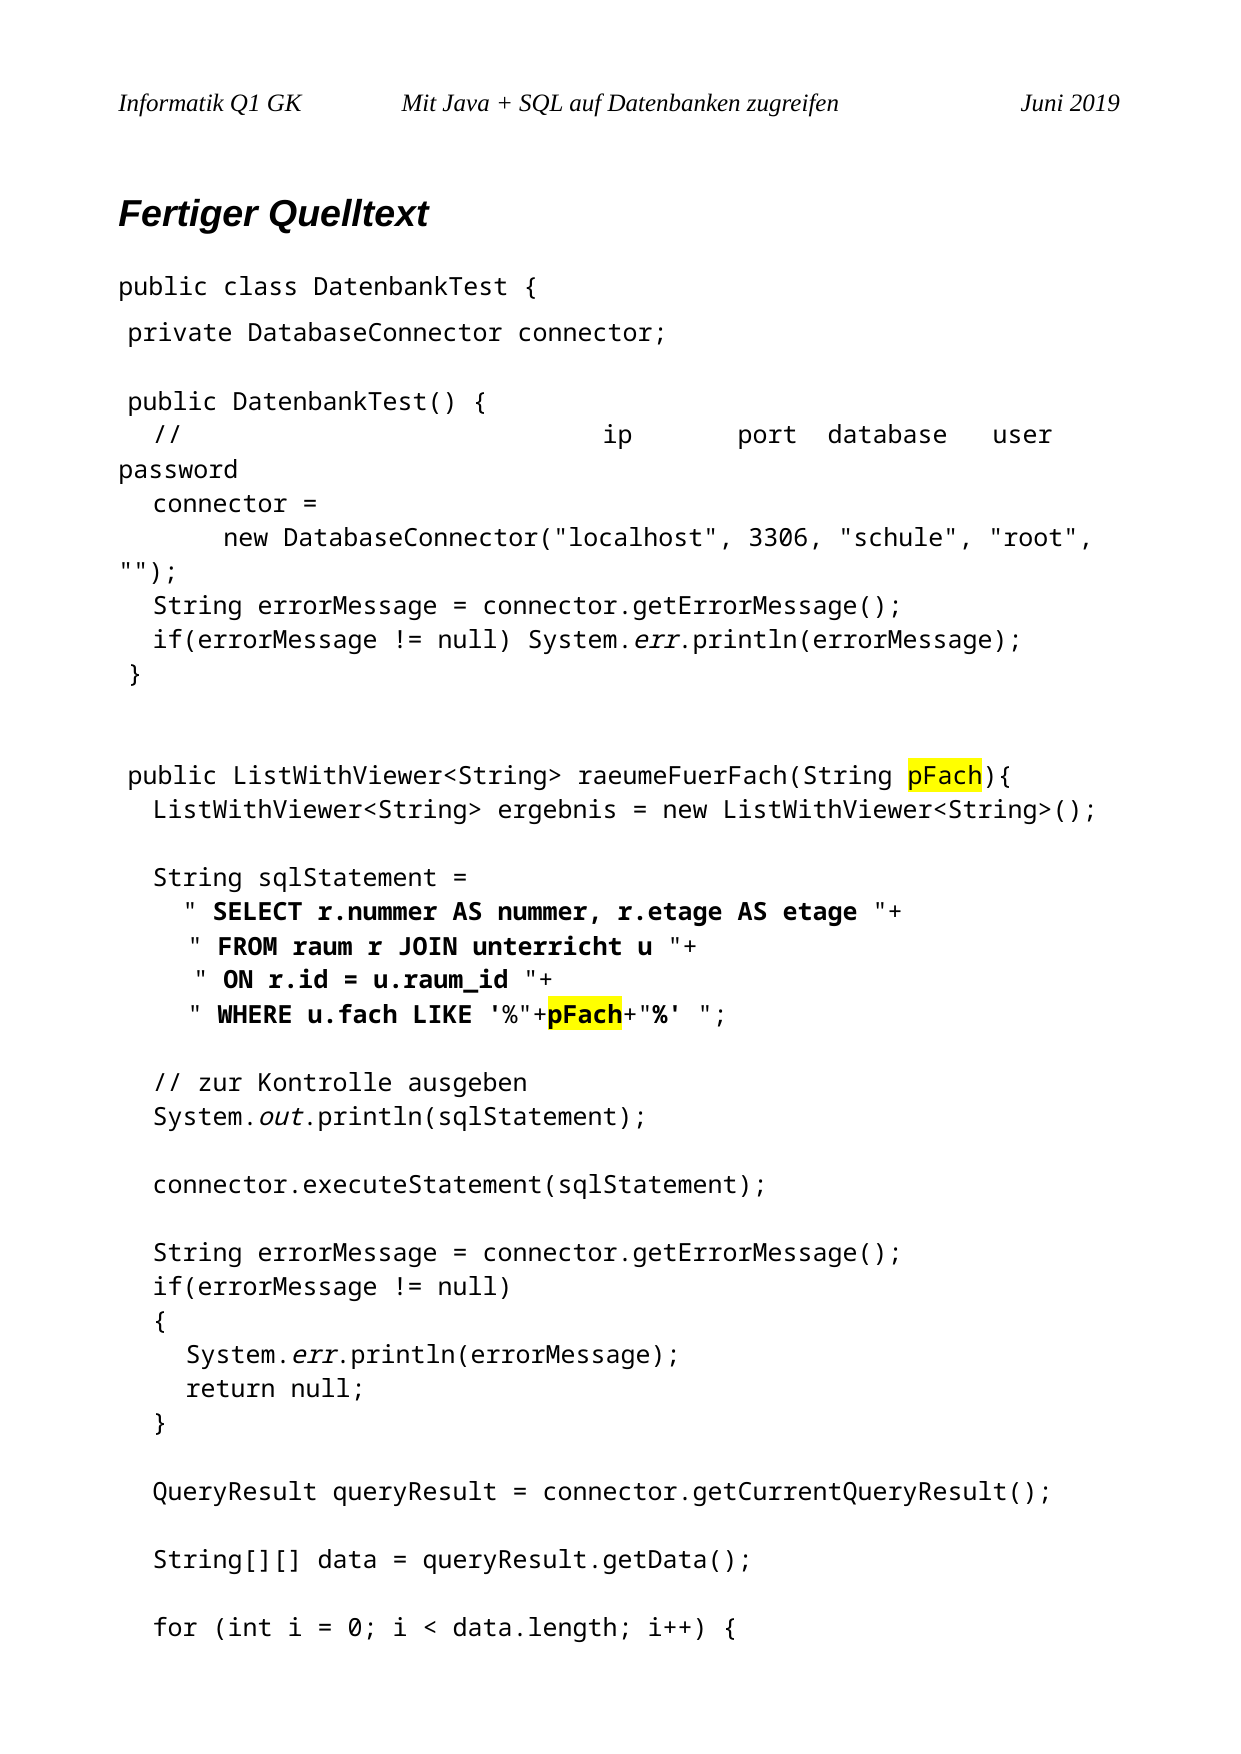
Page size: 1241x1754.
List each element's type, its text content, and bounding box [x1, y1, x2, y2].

text // ip port database user password [118, 417, 1122, 485]
text QueryResult queryResult = connector.getCurrentQueryResult(); [118, 1473, 1122, 1507]
text System.out.println(sqlStatement); [118, 1098, 1122, 1132]
text " ON r.id = u.raum_id "+ [118, 962, 1122, 996]
text ListWithViewer<String> ergebnis = new ListWithViewer<String>(); [118, 792, 1122, 826]
text " FROM raum r JOIN unterricht u "+ [118, 928, 1122, 962]
text } [118, 1405, 1122, 1439]
text { [118, 1303, 1122, 1337]
text connector.executeStatement(sqlStatement); [118, 1167, 1122, 1201]
text " WHERE u.fach LIKE '%"+pFach+"%' "; [118, 996, 1122, 1030]
text for (int i = 0; i < data.length; i++) { [118, 1609, 1122, 1643]
text String sqlStatement = [118, 860, 1122, 894]
text System.err.println(errorMessage); [118, 1337, 1122, 1371]
text // zur Kontrolle ausgeben [118, 1064, 1122, 1098]
text String[][] data = queryResult.getData(); [118, 1541, 1122, 1575]
text } [118, 656, 1122, 690]
subtitle Fertiger Quelltext public class DatenbankTest { [118, 191, 1122, 302]
text private DatabaseConnector connector; [118, 315, 1122, 349]
text if(errorMessage != null) [118, 1269, 1122, 1303]
text String errorMessage = connector.getErrorMessage(); [118, 1235, 1122, 1269]
text " SELECT r.nummer AS nummer, r.etage AS etage "+ [118, 894, 1122, 928]
text String errorMessage = connector.getErrorMessage(); [118, 587, 1122, 622]
text return null; [118, 1371, 1122, 1405]
text connector = new DatabaseConnector("localhost", 3306, "schule", "root", ""); [118, 485, 1122, 587]
text public DatenbankTest() { [118, 383, 1122, 417]
text if(errorMessage != null) System.err.println(errorMessage); [118, 622, 1122, 656]
text public ListWithViewer<String> raeumeFuerFach(String pFach){ [118, 758, 1122, 792]
